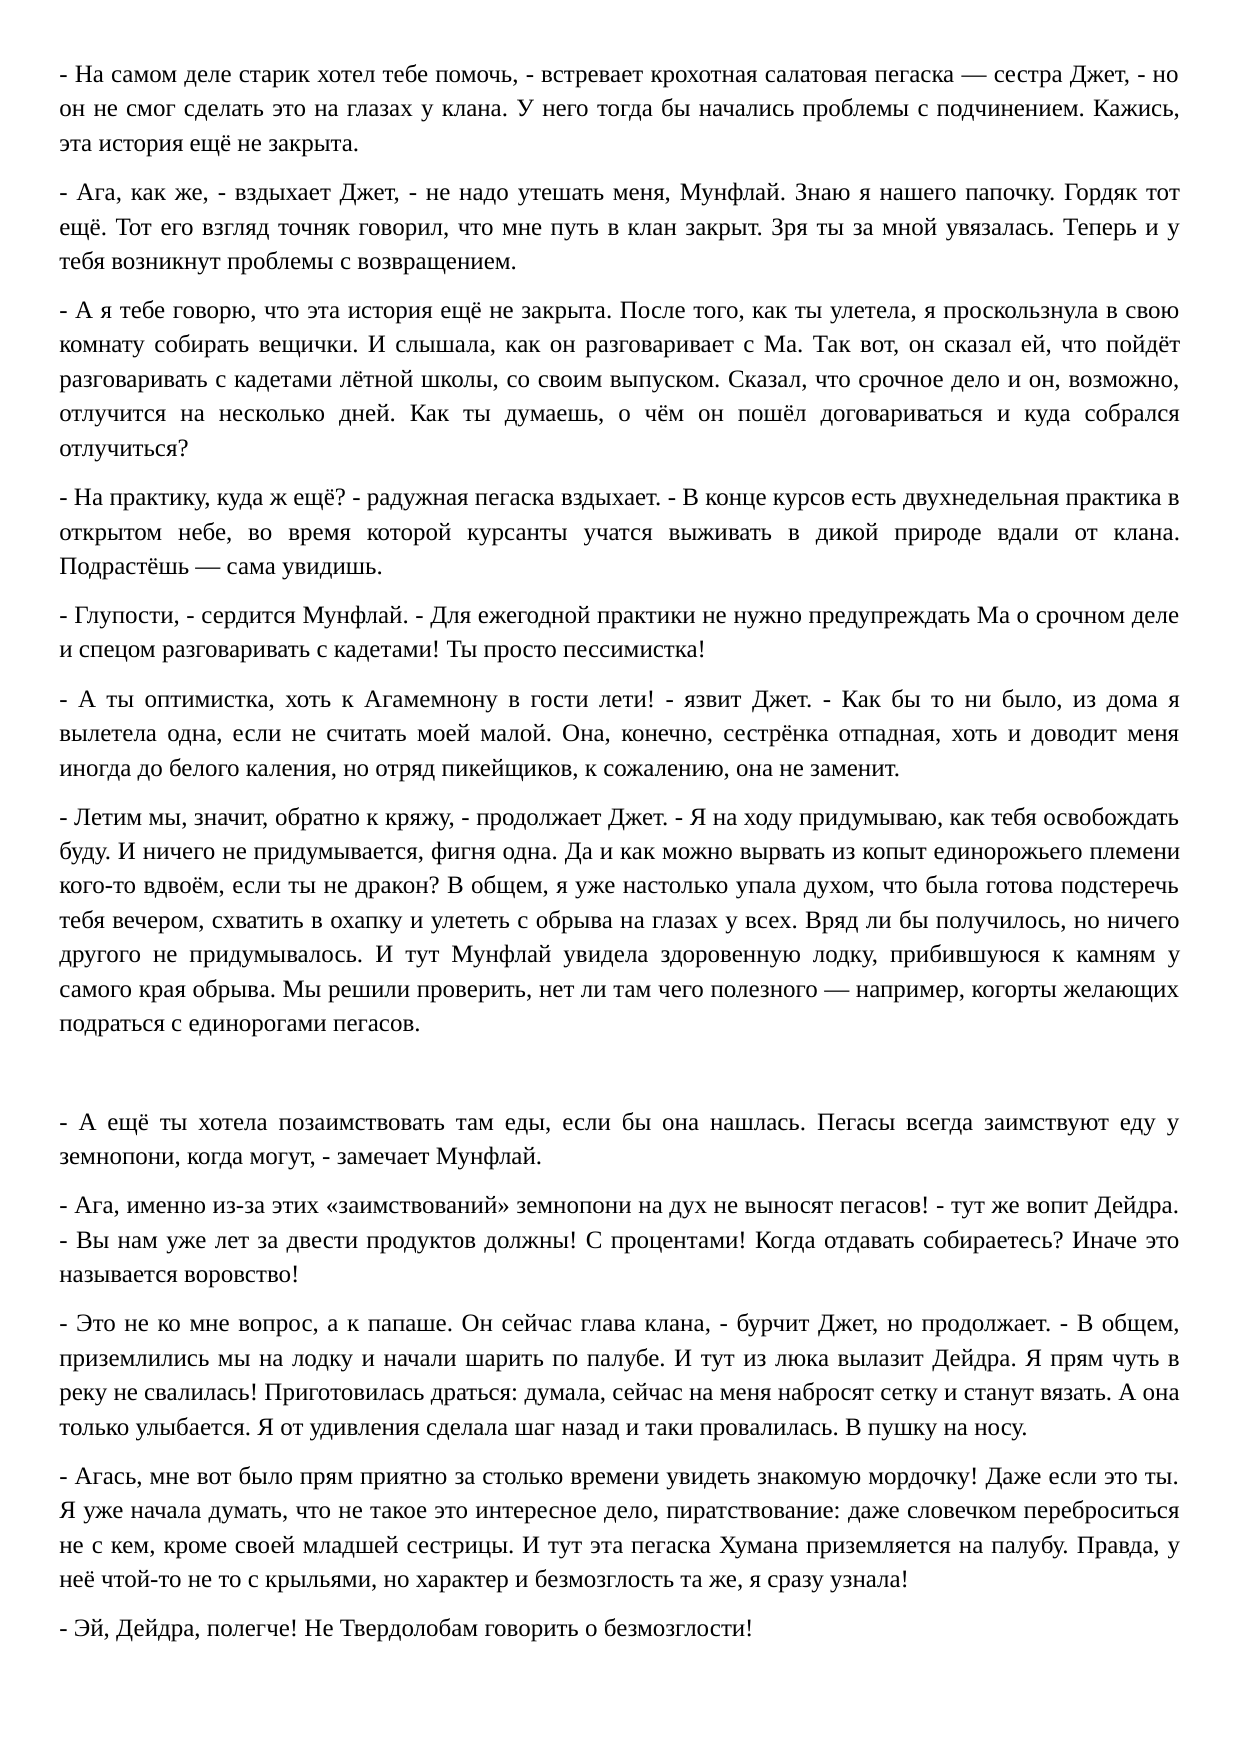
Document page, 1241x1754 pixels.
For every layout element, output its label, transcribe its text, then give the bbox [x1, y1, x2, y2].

text - А я тебе говорю, что эта история ещё не закрыта. После того, как ты улетела, я проскользнула в свою комнату собирать вещички. И слышала, как он разговаривает с Ма. Так вот, он сказал ей, что пойдёт разговаривать с кадетами лётной школы, со своим выпуском. Сказал, что срочное дело и он, возможно, отлучится на несколько дней. Как ты думаешь, о чём он пошёл договариваться и куда собрался отлучиться? [59, 295, 1181, 462]
text - Глупости, - сердится Мунфлай. - Для ежегодной практики не нужно предупреждать Ма о срочном деле и спецом разговаривать с кадетами! Ты просто пессимистка! [59, 600, 1181, 663]
text - На практику, куда ж ещё? - радужная пегаска вздыхает. - В конце курсов есть двухнедельная практика в открытом небе, во время которой курсанты учатся выживать в дикой природе вдали от клана. Подрастёшь — сама увидишь. [59, 482, 1181, 580]
text - Эй, Дейдра, полегче! Не Твердолобам говорить о безмозглости! [59, 1613, 1181, 1642]
text - А ты оптимистка, хоть к Агамемнону в гости лети! - язвит Джет. - Как бы то ни было, из дома я вылетела одна, если не считать моей малой. Она, конечно, сестрёнка отпадная, хоть и доводит меня иногда до белого каления, но отряд пикейщиков, к сожалению, она не заменит. [59, 684, 1181, 781]
text - Агась, мне вот было прям приятно за столько времени увидеть знакомую мордочку! Даже если это ты. Я уже начала думать, что не такое это интересное дело, пиратствование: даже словечком переброситься не с кем, кроме своей младшей сестрицы. И тут эта пегаска Хумана приземляется на палубу. Правда, у неё чтой-то не то с крыльями, но характер и безмозглость та же, я сразу узнала! [59, 1461, 1181, 1593]
text - А ещё ты хотела позаимствовать там еды, если бы она нашлась. Пегасы всегда заимствуют еду у земнопони, когда могут, - замечает Мунфлай. [59, 1107, 1181, 1170]
text - Летим мы, значит, обратно к кряжу, - продолжает Джет. - Я на ходу придумываю, как тебя освобождать буду. И ничего не придумывается, фигня одна. Да и как можно вырвать из копыт единорожьего племени кого-то вдвоём, если ты не дракон? В общем, я уже настолько упала духом, что была готова подстеречь тебя вечером, схватить в охапку и улететь с обрыва на глазах у всех. Вряд ли бы получилось, но ничего другого не придумывалось. И тут Мунфлай увидела здоровенную лодку, прибившуюся к камням у самого края обрыва. Мы решили проверить, нет ли там чего полезного — например, когорты желающих подраться с единорогами пегасов. [59, 802, 1181, 1037]
text - Ага, именно из-за этих «заимствований» земнопони на дух не выносят пегасов! - тут же вопит Дейдра. - Вы нам уже лет за двести продуктов должны! С процентами! Когда отдавать собираетесь? Иначе это называется воровство! [59, 1190, 1181, 1288]
text - На самом деле старик хотел тебе помочь, - встревает крохотная салатовая пегаска — сестра Джет, - но он не смог сделать это на глазах у клана. У него тогда бы начались проблемы с подчинением. Кажись, эта история ещё не закрыта. [59, 59, 1181, 157]
text - Ага, как же, - вздыхает Джет, - не надо утешать меня, Мунфлай. Знаю я нашего папочку. Гордяк тот ещё. Тот его взгляд точняк говорил, что мне путь в клан закрыт. Зря ты за мной увязалась. Теперь и у тебя возникнут проблемы с возвращением. [59, 177, 1181, 275]
text - Это не ко мне вопрос, а к папаше. Он сейчас глава клана, - бурчит Джет, но продолжает. - В общем, приземлились мы на лодку и начали шарить по палубе. И тут из люка вылазит Дейдра. Я прям чуть в реку не свалилась! Приготовилась драться: думала, сейчас на меня набросят сетку и станут вязать. А она только улыбается. Я от удивления сделала шаг назад и таки провалилась. В пушку на носу. [59, 1308, 1181, 1440]
